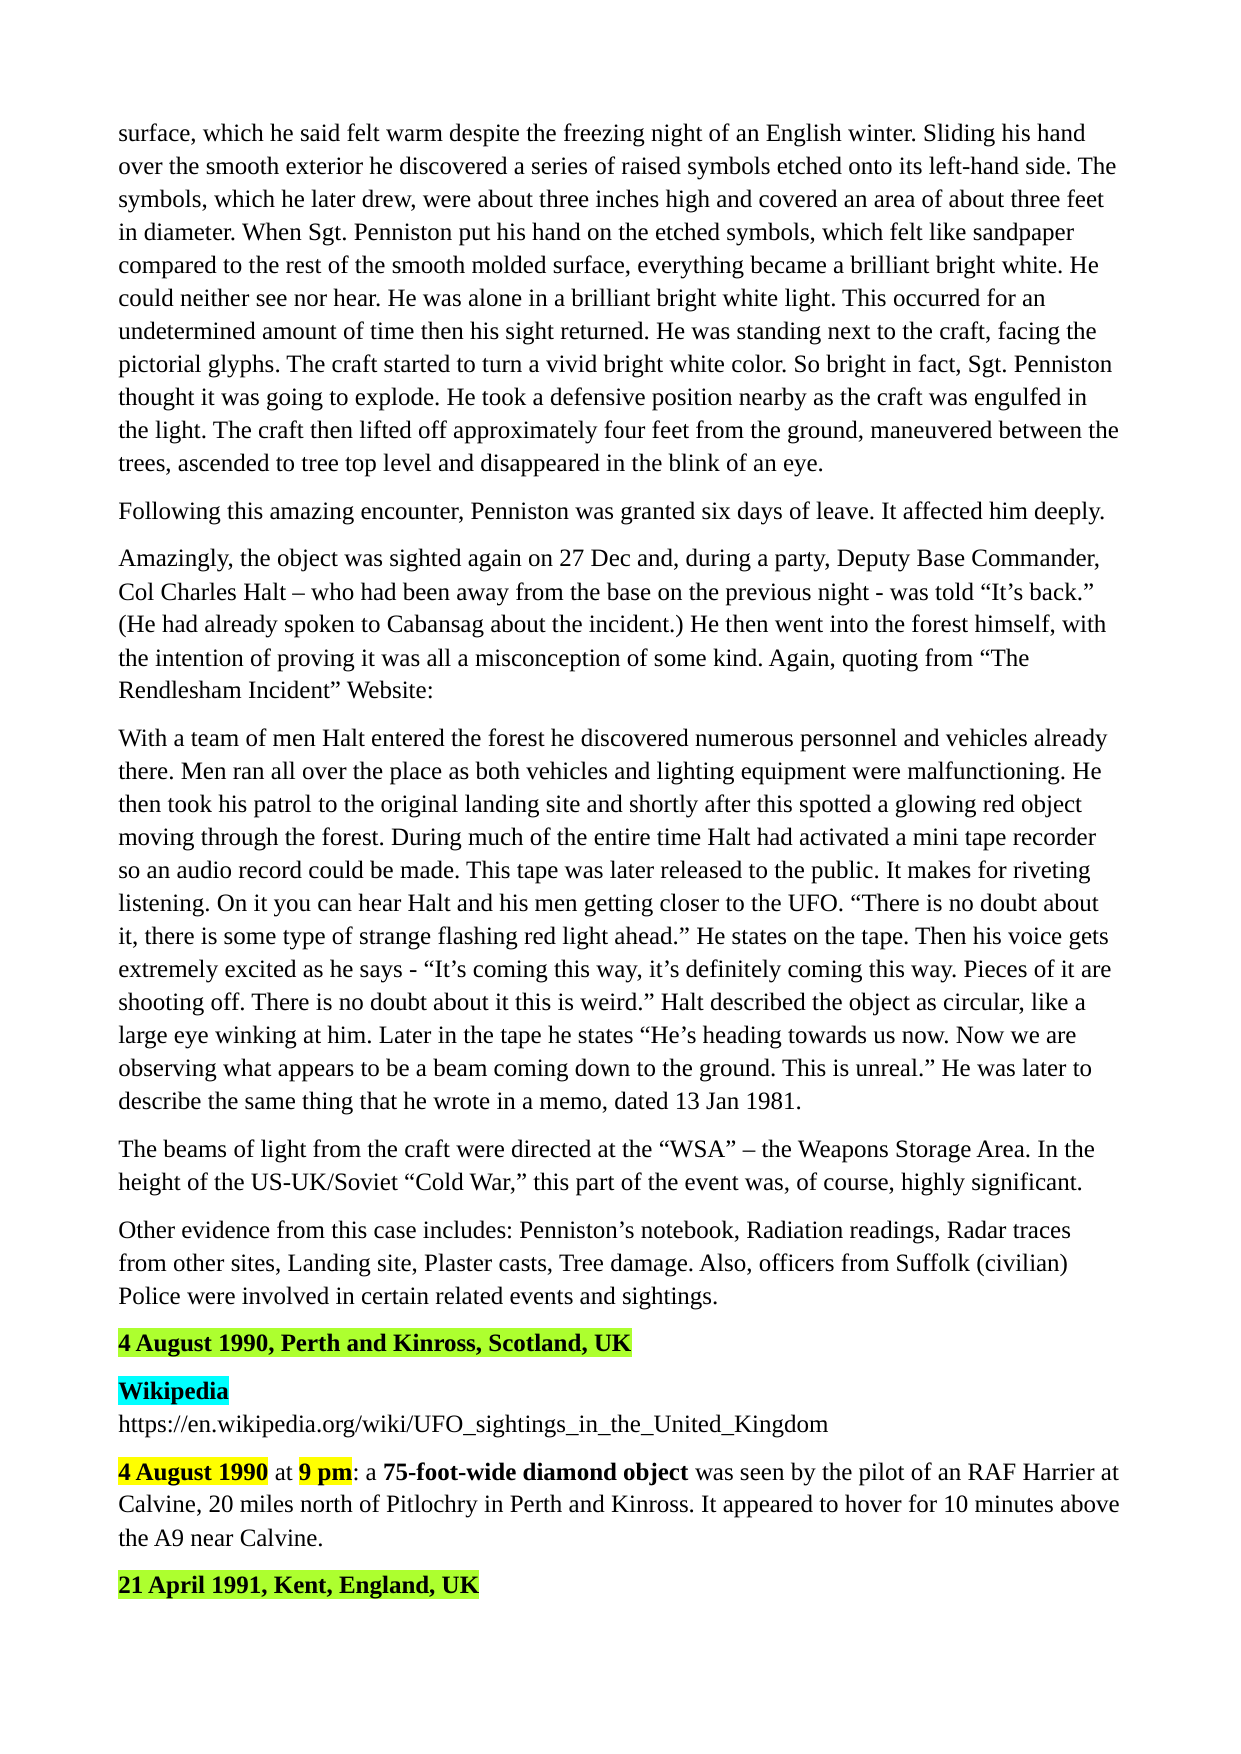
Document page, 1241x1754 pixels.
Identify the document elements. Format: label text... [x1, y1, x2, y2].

text With a team of men Halt entered the forest he discovered numerous personnel and vehicles already there. Men ran all over the place as both vehicles and lighting equipment were malfunctioning. He then took his patrol to the original landing site and shortly after this spotted a glowing red object moving through the forest. During much of the entire time Halt had activated a mini tape recorder so an audio record could be made. This tape was later released to the public. It makes for riveting listening. On it you can hear Halt and his men getting closer to the UFO. “There is no doubt about it, there is some type of strange flashing red light ahead.” He states on the tape. Then his voice gets extremely excited as he says - “It’s coming this way, it’s definitely coming this way. Pieces of it are shooting off. There is no doubt about it this is weird.” Halt described the object as circular, like a large eye winking at him. Later in the tape he states “He’s heading towards us now. Now we are observing what appears to be a beam coming down to the ground. This is unreal.” He was later to describe the same thing that he wrote in a memo, dated 13 Jan 1981. [118, 723, 1122, 1115]
text Other evidence from this case includes: Penniston’s notebook, Radiation readings, Radar traces from other sites, Landing site, Plaster casts, Tree damage. Also, officers from Suffolk (civilian) Police were involved in certain related events and sightings. [118, 1215, 1122, 1309]
text 4 August 1990, Perth and Kinross, Scotland, UK [118, 1328, 1122, 1357]
text Amazingly, the object was sighted again on 27 Dec and, during a party, Deputy Base Commander, Col Charles Halt – who had been away from the base on the previous night - was told “It’s back.” (He had already spoken to Cabansag about the incident.) He then went into the forest himself, with the intention of proving it was all a misconception of some kind. Again, quoting from “The Rendlesham Incident” Website: [118, 543, 1122, 704]
text 4 August 1990 at 9 pm: a 75-foot-wide diamond object was seen by the pilot of an RAF Harrier at Calvine, 20 miles north of Pitlochry in Perth and Kinross. It appeared to hover for 10 minutes above the A9 near Calvine. [118, 1457, 1122, 1551]
text surface, which he said felt warm despite the freezing night of an English winter. Sliding his hand over the smooth exterior he discovered a series of raised symbols etched onto its left-hand side. The symbols, which he later drew, were about three inches high and covered an area of about three feet in diameter. When Sgt. Penniston put his hand on the etched symbols, which felt like sandpaper compared to the rest of the smooth molded surface, everything became a brilliant bright white. He could neither see nor hear. He was alone in a brilliant bright white light. This occurred for an undetermined amount of time then his sight returned. He was standing next to the craft, facing the pictorial glyphs. The craft started to turn a vivid bright white color. So bright in fact, Sgt. Penniston thought it was going to explode. He took a defensive position nearby as the craft was engulfed in the light. The craft then lifted off approximately four feet from the ground, maneuvered between the trees, ascended to tree top level and disappeared in the blink of an eye. [118, 118, 1122, 477]
text Wikipedia https://en.wikipedia.org/wiki/UFO_sightings_in_the_United_Kingdom [118, 1376, 1122, 1438]
text The beams of light from the craft were directed at the “WSA” – the Weapons Storage Area. In the height of the US-UK/Soviet “Cold War,” this part of the event was, of course, highly significant. [118, 1134, 1122, 1196]
text 21 April 1991, Kent, England, UK [118, 1570, 1122, 1599]
text Following this amazing encounter, Penniston was granted six days of leave. It affected him deeply. [118, 496, 1122, 525]
